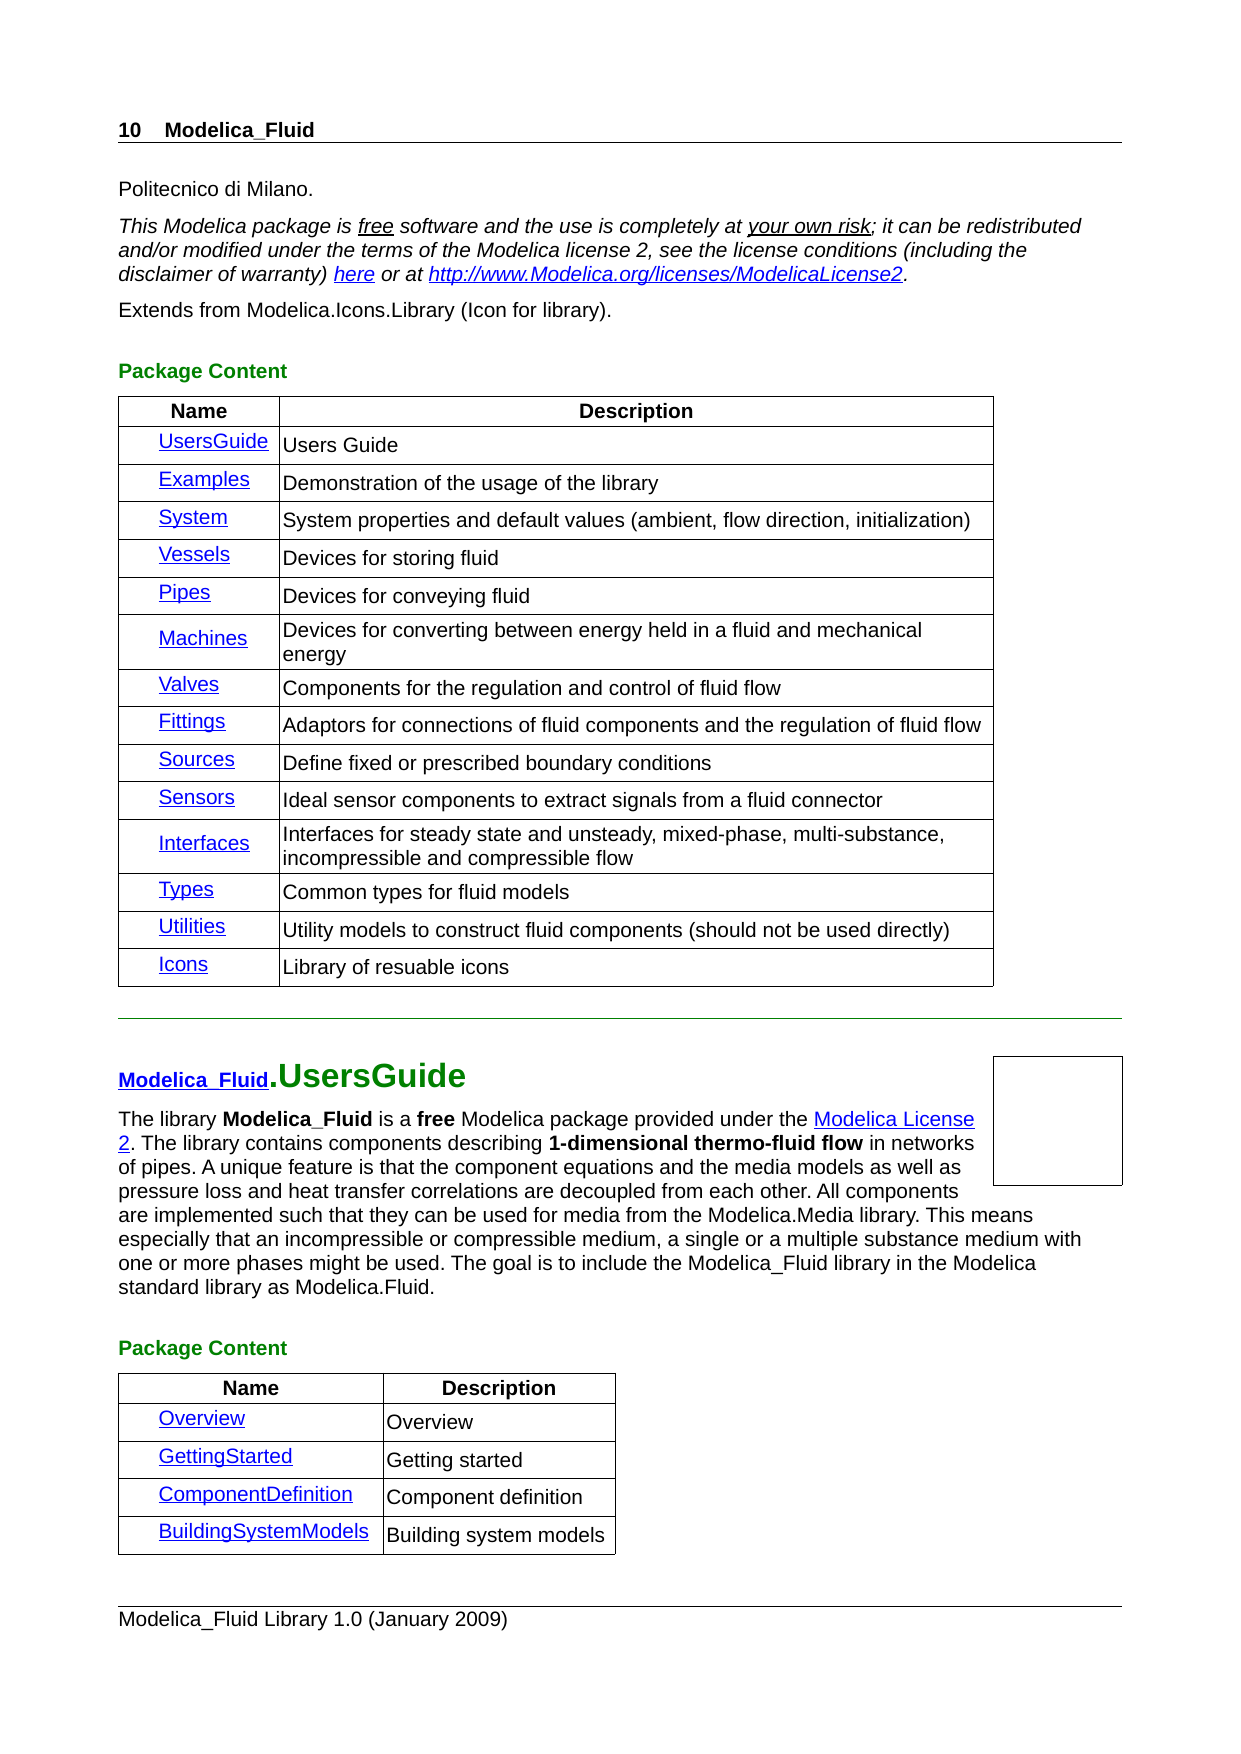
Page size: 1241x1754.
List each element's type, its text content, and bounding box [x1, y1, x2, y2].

table_cell Define fixed or prescribed boundary conditions [280, 745, 993, 781]
table_cell ComponentDefinition [119, 1479, 383, 1516]
table_cell Users Guide [280, 427, 993, 464]
table_cell Adaptors for connections of fluid components and the regulation of fluid flow [280, 707, 993, 744]
table_header Name [119, 1374, 383, 1403]
text This Modelica package is free software and the use is completely at your own risk; it can be redistributed and/or modified under the terms of the Modelica license 2, see the license conditions (including the disclaimer of warranty) here or at http://www.Modelica.org/licenses/ModelicaLicense2. [118, 213, 1122, 285]
table_cell Utility models to construct fluid components (should not be used directly) [280, 912, 993, 948]
table_cell GettingStarted [119, 1442, 383, 1478]
table_cell Devices for storing fluid [280, 540, 993, 577]
table_cell Common types for fluid models [280, 874, 993, 911]
table_header Description [384, 1374, 615, 1403]
table_cell UsersGuide [119, 427, 279, 464]
table_cell Machines [119, 615, 279, 668]
text The library Modelica_Fluid is a free Modelica package provided under the Modelica License 2. The library contains components describing 1-dimensional thermo-fluid flow in networks of pipes. A unique feature is that the component equations and the media models as well as pressure loss and heat transfer correlations are decoupled from each other. All components are implemented such that they can be used for media from the Modelica.Media library. This means especially that an incompressible or compressible medium, a single or a multiple substance medium with one or more phases might be used. The goal is to include the Modelica_Fluid library in the Modelica standard library as Modelica.Fluid. [118, 1107, 1122, 1299]
table_cell Valves [119, 670, 279, 706]
table_cell Examples [119, 465, 279, 501]
table_header Description [280, 397, 993, 426]
table_header Name [119, 397, 279, 426]
table_cell Overview [384, 1404, 615, 1441]
table_cell Icons [119, 949, 279, 986]
table_cell Sources [119, 745, 279, 781]
table_cell System properties and default values (ambient, flow direction, initialization) [280, 502, 993, 539]
table_cell Demonstration of the usage of the library [280, 465, 993, 501]
table_cell Devices for converting between energy held in a fluid and mechanical energy [280, 615, 993, 668]
table_cell Vessels [119, 540, 279, 577]
table_cell Sensors [119, 782, 279, 819]
table_cell System [119, 502, 279, 539]
table_cell Components for the regulation and control of fluid flow [280, 670, 993, 706]
subtitle Modelica_Fluid.UsersGuide [118, 1056, 993, 1094]
table_cell Library of resuable icons [280, 949, 993, 986]
table_cell Pipes [119, 578, 279, 614]
table_cell Component definition [384, 1479, 615, 1516]
table_cell Ideal sensor components to extract signals from a fluid connector [280, 782, 993, 819]
subtitle Package Content [118, 1336, 1122, 1360]
table_cell Types [119, 874, 279, 911]
subtitle [994, 1057, 1122, 1094]
subtitle Package Content [118, 359, 1122, 383]
table_cell Fittings [119, 707, 279, 744]
table_cell BuildingSystemModels [119, 1517, 383, 1553]
table_cell Overview [119, 1404, 383, 1441]
text Extends from Modelica.Icons.Library (Icon for library). [118, 298, 1122, 322]
table_cell Utilities [119, 912, 279, 948]
table_cell Getting started [384, 1442, 615, 1478]
table_cell Interfaces for steady state and unsteady, mixed-phase, multi-substance, incompressible and compressible flow [280, 820, 993, 873]
text Politecnico di Milano. [118, 177, 1122, 201]
table_cell Devices for conveying fluid [280, 578, 993, 614]
table_cell Building system models [384, 1517, 615, 1553]
table_cell Interfaces [119, 820, 279, 873]
